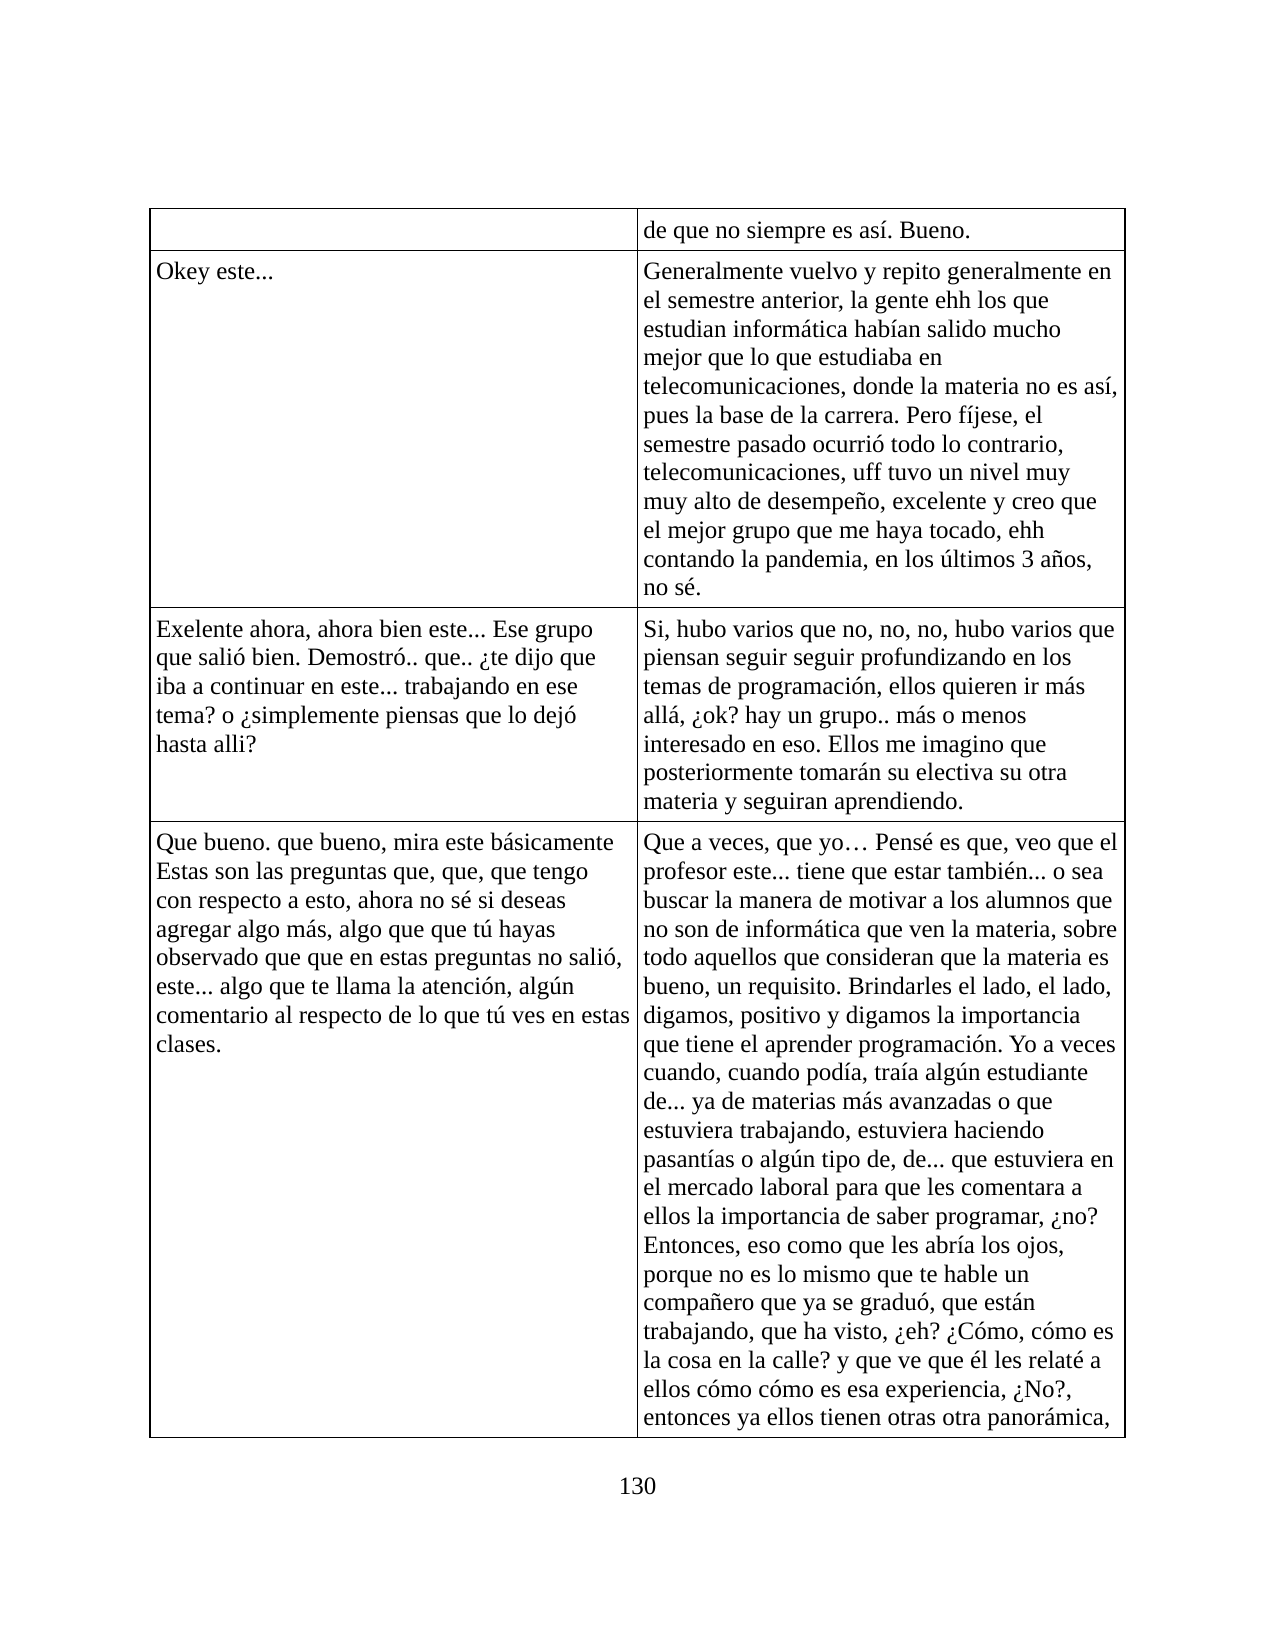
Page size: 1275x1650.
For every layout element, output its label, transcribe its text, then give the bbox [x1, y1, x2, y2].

table_cell Si, hubo varios que no, no, no, hubo varios que piensan seguir seguir profundizando en los temas de programación, ellos quieren ir más allá, ¿ok? hay un grupo.. más o menos interesado en eso. Ellos me imagino que posteriormente tomarán su electiva su otra materia y seguiran aprendiendo. [638, 608, 1124, 821]
table_cell Generalmente vuelvo y repito generalmente en el semestre anterior, la gente ehh los que estudian informática habían salido mucho mejor que lo que estudiaba en telecomunicaciones, donde la materia no es así, pues la base de la carrera. Pero fíjese, el semestre pasado ocurrió todo lo contrario, telecomunicaciones, uff tuvo un nivel muy muy alto de desempeño, excelente y creo que el mejor grupo que me haya tocado, ehh contando la pandemia, en los últimos 3 años, no sé. [638, 251, 1124, 607]
table_cell Que bueno. que bueno, mira este básicamente Estas son las preguntas que, que, que tengo con respecto a esto, ahora no sé si deseas agregar algo más, algo que que tú hayas observado que que en estas preguntas no salió, este... algo que te llama la atención, algún comentario al respecto de lo que tú ves en estas clases. [151, 822, 637, 1437]
table_cell Okey este... [151, 251, 637, 607]
table_cell Que a veces, que yo… Pensé es que, veo que el profesor este... tiene que estar también... o sea buscar la manera de motivar a los alumnos que no son de informática que ven la materia, sobre todo aquellos que consideran que la materia es bueno, un requisito. Brindarles el lado, el lado, digamos, positivo y digamos la importancia que tiene el aprender programación. Yo a veces cuando, cuando podía, traía algún estudiante de... ya de materias más avanzadas o que estuviera trabajando, estuviera haciendo pasantías o algún tipo de, de... que estuviera en el mercado laboral para que les comentara a ellos la importancia de saber programar, ¿no? Entonces, eso como que les abría los ojos, porque no es lo mismo que te hable un compañero que ya se graduó, que están trabajando, que ha visto, ¿eh? ¿Cómo, cómo es la cosa en la calle? y que ve que él les relaté a ellos cómo cómo es esa experiencia, ¿No?, entonces ya ellos tienen otras otra panorámica, [638, 822, 1124, 1437]
table_cell [151, 209, 637, 249]
table_cell Exelente ahora, ahora bien este... Ese grupo que salió bien. Demostró.. que.. ¿te dijo que iba a continuar en este... trabajando en ese tema? o ¿simplemente piensas que lo dejó hasta alli? [151, 608, 637, 821]
table_cell de que no siempre es así. Bueno. [638, 209, 1124, 249]
